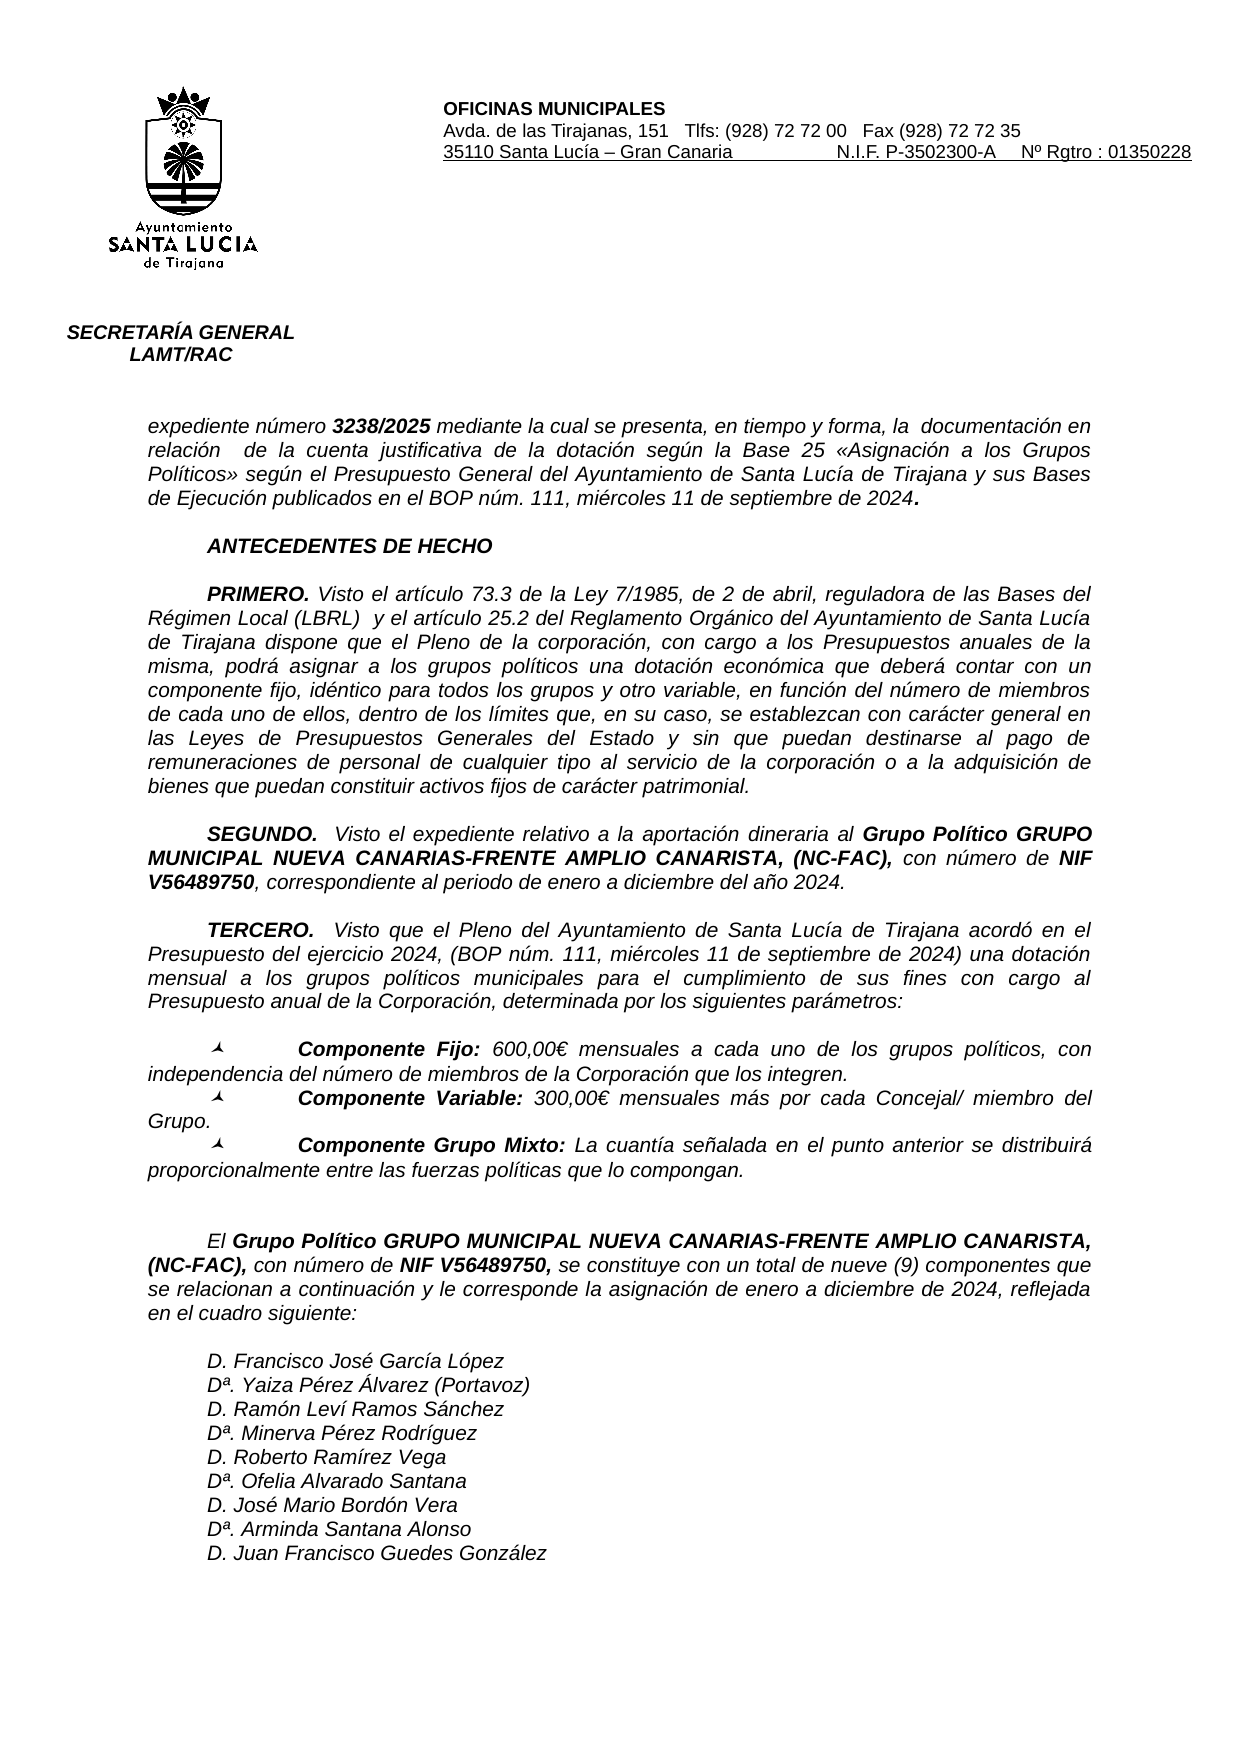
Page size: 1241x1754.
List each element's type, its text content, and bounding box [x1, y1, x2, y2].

text El Grupo Político GRUPO MUNICIPAL NUEVA CANARIAS-FRENTE AMPLIO CANARISTA, (NC-FAC), con número de NIF V56489750, se constituye con un total de nueve (9) componentes que se relacionan a continuación y le corresponde la asignación de enero a diciembre de 2024, reflejada en el cuadro siguiente: [148, 1229, 1092, 1325]
text D. Roberto Ramírez Vega [148, 1445, 1092, 1469]
text PRIMERO. Visto el artículo 73.3 de la Ley 7/1985, de 2 de abril, reguladora de las Bases del Régimen Local (LBRL) y el artículo 25.2 del Reglamento Orgánico del Ayuntamiento de Santa Lucía de Tirajana dispone que el Pleno de la corporación, con cargo a los Presupuestos anuales de la misma, podrá asignar a los grupos políticos una dotación económica que deberá contar con un componente fijo, idéntico para todos los grupos y otro variable, en función del número de miembros de cada uno de ellos, dentro de los límites que, en su caso, se establezcan con carácter general en las Leyes de Presupuestos Generales del Estado y sin que puedan destinarse al pago de remuneraciones de personal de cualquier tipo al servicio de la corporación o a la adquisición de bienes que puedan constituir activos fijos de carácter patrimonial. [148, 582, 1092, 798]
list Componente Variable: 300,00€ mensuales más por cada Concejal/ miembro del Grupo. [148, 1085, 1092, 1133]
text Dª. Minerva Pérez Rodríguez [148, 1421, 1092, 1445]
text Dª. Yaiza Pérez Álvarez (Portavoz) [148, 1373, 1092, 1397]
text D. Francisco José García López [148, 1349, 1092, 1373]
text expediente número 3238/2025 mediante la cual se presenta, en tiempo y forma, la documentación en relación de la cuenta justificativa de la dotación según la Base 25 «Asignación a los Grupos Políticos» según el Presupuesto General del Ayuntamiento de Santa Lucía de Tirajana y sus Bases de Ejecución publicados en el BOP núm. 111, miércoles 11 de septiembre de 2024. [148, 414, 1092, 510]
text Dª. Ofelia Alvarado Santana [148, 1469, 1092, 1493]
text D. José Mario Bordón Vera [148, 1493, 1092, 1517]
text D. Juan Francisco Guedes González [148, 1541, 1092, 1565]
list Componente Fijo: 600,00€ mensuales a cada uno de los grupos políticos, con independencia del número de miembros de la Corporación que los integren. [148, 1037, 1092, 1085]
picture [80, 56, 286, 296]
list Componente Grupo Mixto: La cuantía señalada en el punto anterior se distribuirá proporcionalmente entre las fuerzas políticas que lo compongan. [148, 1133, 1092, 1181]
text TERCERO. Visto que el Pleno del Ayuntamiento de Santa Lucía de Tirajana acordó en el Presupuesto del ejercicio 2024, (BOP núm. 111, miércoles 11 de septiembre de 2024) una dotación mensual a los grupos políticos municipales para el cumplimiento de sus fines con cargo al Presupuesto anual de la Corporación, determinada por los siguientes parámetros: [148, 917, 1092, 1013]
text SEGUNDO. Visto el expediente relativo a la aportación dineraria al Grupo Político GRUPO MUNICIPAL NUEVA CANARIAS-FRENTE AMPLIO CANARISTA, (NC-FAC), con número de NIF V56489750, correspondiente al periodo de enero a diciembre del año 2024. [148, 822, 1092, 893]
text ANTECEDENTES DE HECHO [148, 534, 1092, 558]
text D. Ramón Leví Ramos Sánchez [148, 1397, 1092, 1421]
text Dª. Arminda Santana Alonso [148, 1517, 1092, 1541]
